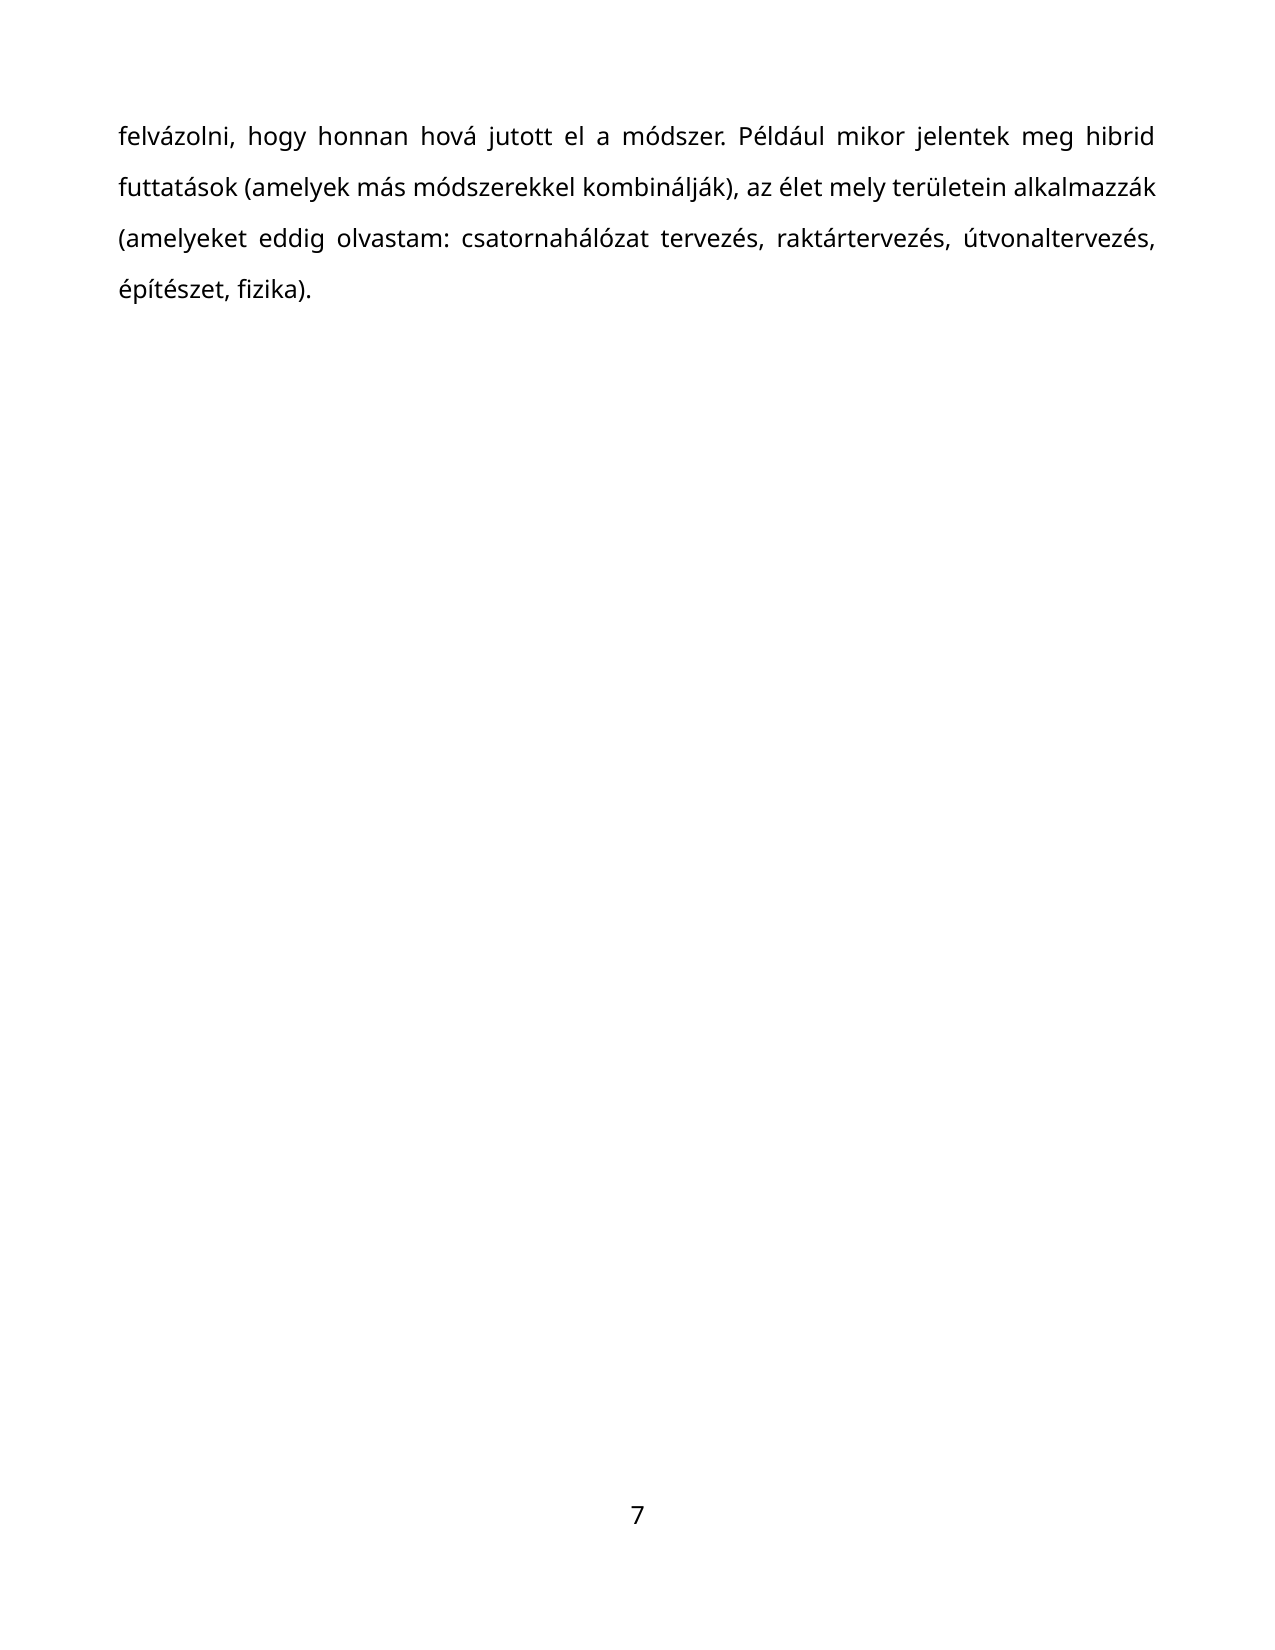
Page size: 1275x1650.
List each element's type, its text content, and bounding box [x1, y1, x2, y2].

text felvázolni, hogy honnan hová jutott el a módszer. Például mikor jelentek meg hibrid futtatások (amelyek más módszerekkel kombinálják), az élet mely területein alkalmazzák (amelyeket eddig olvastam: csatornahálózat tervezés, raktártervezés, útvonaltervezés, építészet, fizika). [118, 118, 1157, 305]
